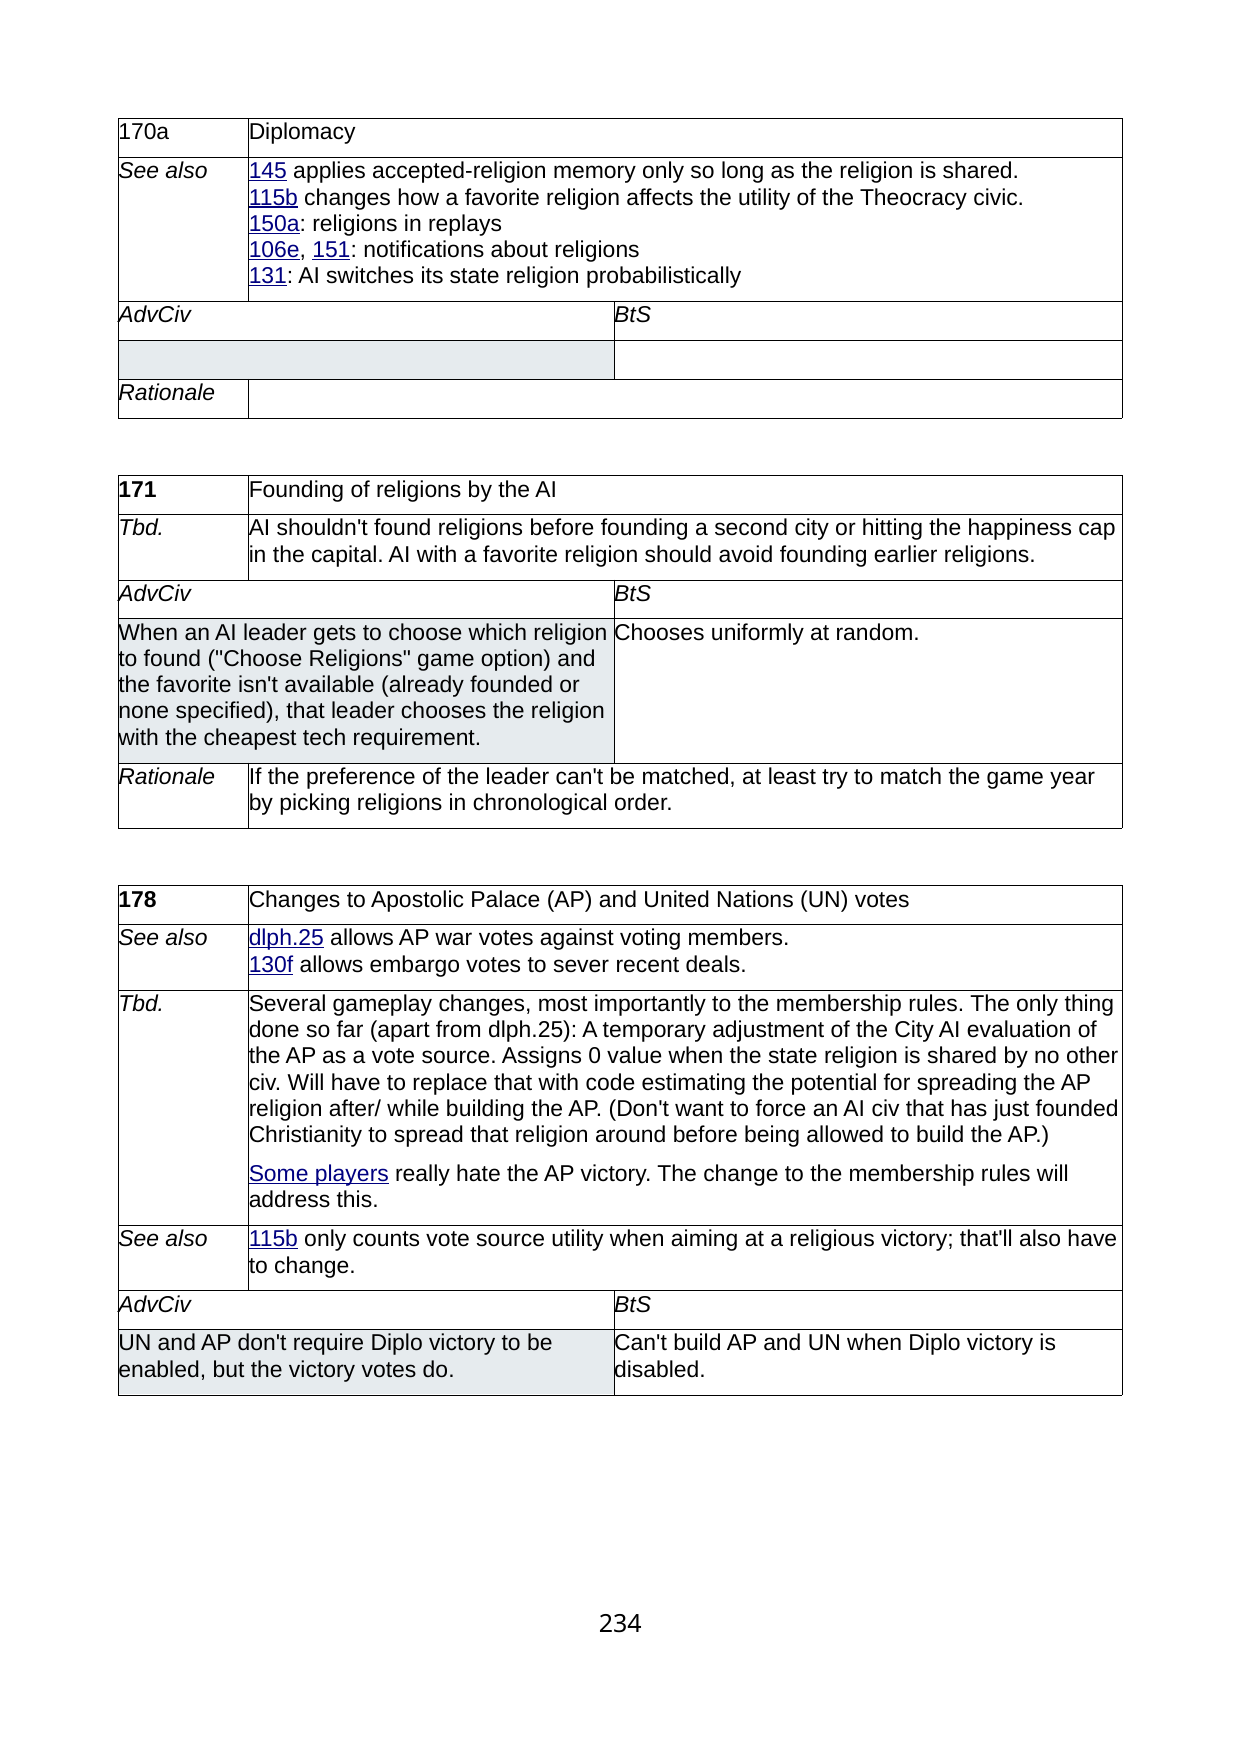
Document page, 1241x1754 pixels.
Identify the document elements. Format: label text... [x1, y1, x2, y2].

table_header Changes to Apostolic Palace (AP) and United Nations (UN) votes [249, 886, 1122, 924]
table_header Founding of religions by the AI [249, 476, 1122, 514]
table_cell See also [119, 1226, 248, 1290]
table_cell Tbd. [119, 515, 248, 579]
table_cell AdvCiv [119, 302, 614, 340]
table_cell If the preference of the leader can't be matched, at least try to match the game year by picking religions in chronological order. [249, 764, 1122, 828]
table_cell [119, 341, 614, 379]
table_cell See also [119, 925, 248, 989]
table_cell 170a [119, 119, 248, 157]
table_cell AdvCiv [119, 581, 614, 618]
table_cell BtS [615, 302, 1122, 340]
table_cell When an AI leader gets to choose which religion to found ("Choose Religions" game option) and the favorite isn't available (already founded or none specified), that leader chooses the religion with the cheapest tech requirement. [119, 619, 614, 763]
table_cell UN and AP don't require Diplo victory to be enabled, but the victory votes do. [119, 1330, 614, 1394]
table_cell Tbd. [119, 991, 248, 1225]
table_cell Several gameplay changes, most importantly to the membership rules. The only thing done so far (apart from dlph.25): A temporary adjustment of the City AI evaluation of the AP as a vote source. Assigns 0 value when the state religion is shared by no other civ. Will have to replace that with code estimating the potential for spreading the AP religion after/ while building the AP. (Don't want to force an AI civ that has just founded Christianity to spread that religion around before being allowed to build the AP.) Some players really hate the AP victory. The change to the membership rules will address this. [249, 991, 1122, 1225]
table_cell See also [119, 158, 248, 301]
table_cell [249, 380, 1122, 418]
table_cell Rationale [119, 380, 248, 418]
table_cell AI shouldn't found religions before founding a second city or hitting the happiness cap in the capital. AI with a favorite religion should avoid founding earlier religions. [249, 515, 1122, 579]
table_cell AdvCiv [119, 1291, 614, 1329]
table_cell 145 applies accepted-religion memory only so long as the religion is shared. 115b changes how a favorite religion affects the utility of the Theocracy civic. 150a: religions in replays 106e, 151: notifications about religions 131: AI switches its state religion probabilistically [249, 158, 1122, 301]
table_cell Diplomacy [249, 119, 1122, 157]
table_cell 115b only counts vote source utility when aiming at a religious victory; that'll also have to change. [249, 1226, 1122, 1290]
table_cell BtS [615, 1291, 1122, 1329]
table_header 171 [119, 476, 248, 514]
table_header 178 [119, 886, 248, 924]
table_cell [615, 341, 1122, 379]
table_cell BtS [615, 581, 1122, 618]
table_cell Can't build AP and UN when Diplo victory is disabled. [615, 1330, 1122, 1394]
table_cell dlph.25 allows AP war votes against voting members. 130f allows embargo votes to sever recent deals. [249, 925, 1122, 989]
table_cell Rationale [119, 764, 248, 828]
table_cell Chooses uniformly at random. [615, 619, 1122, 763]
